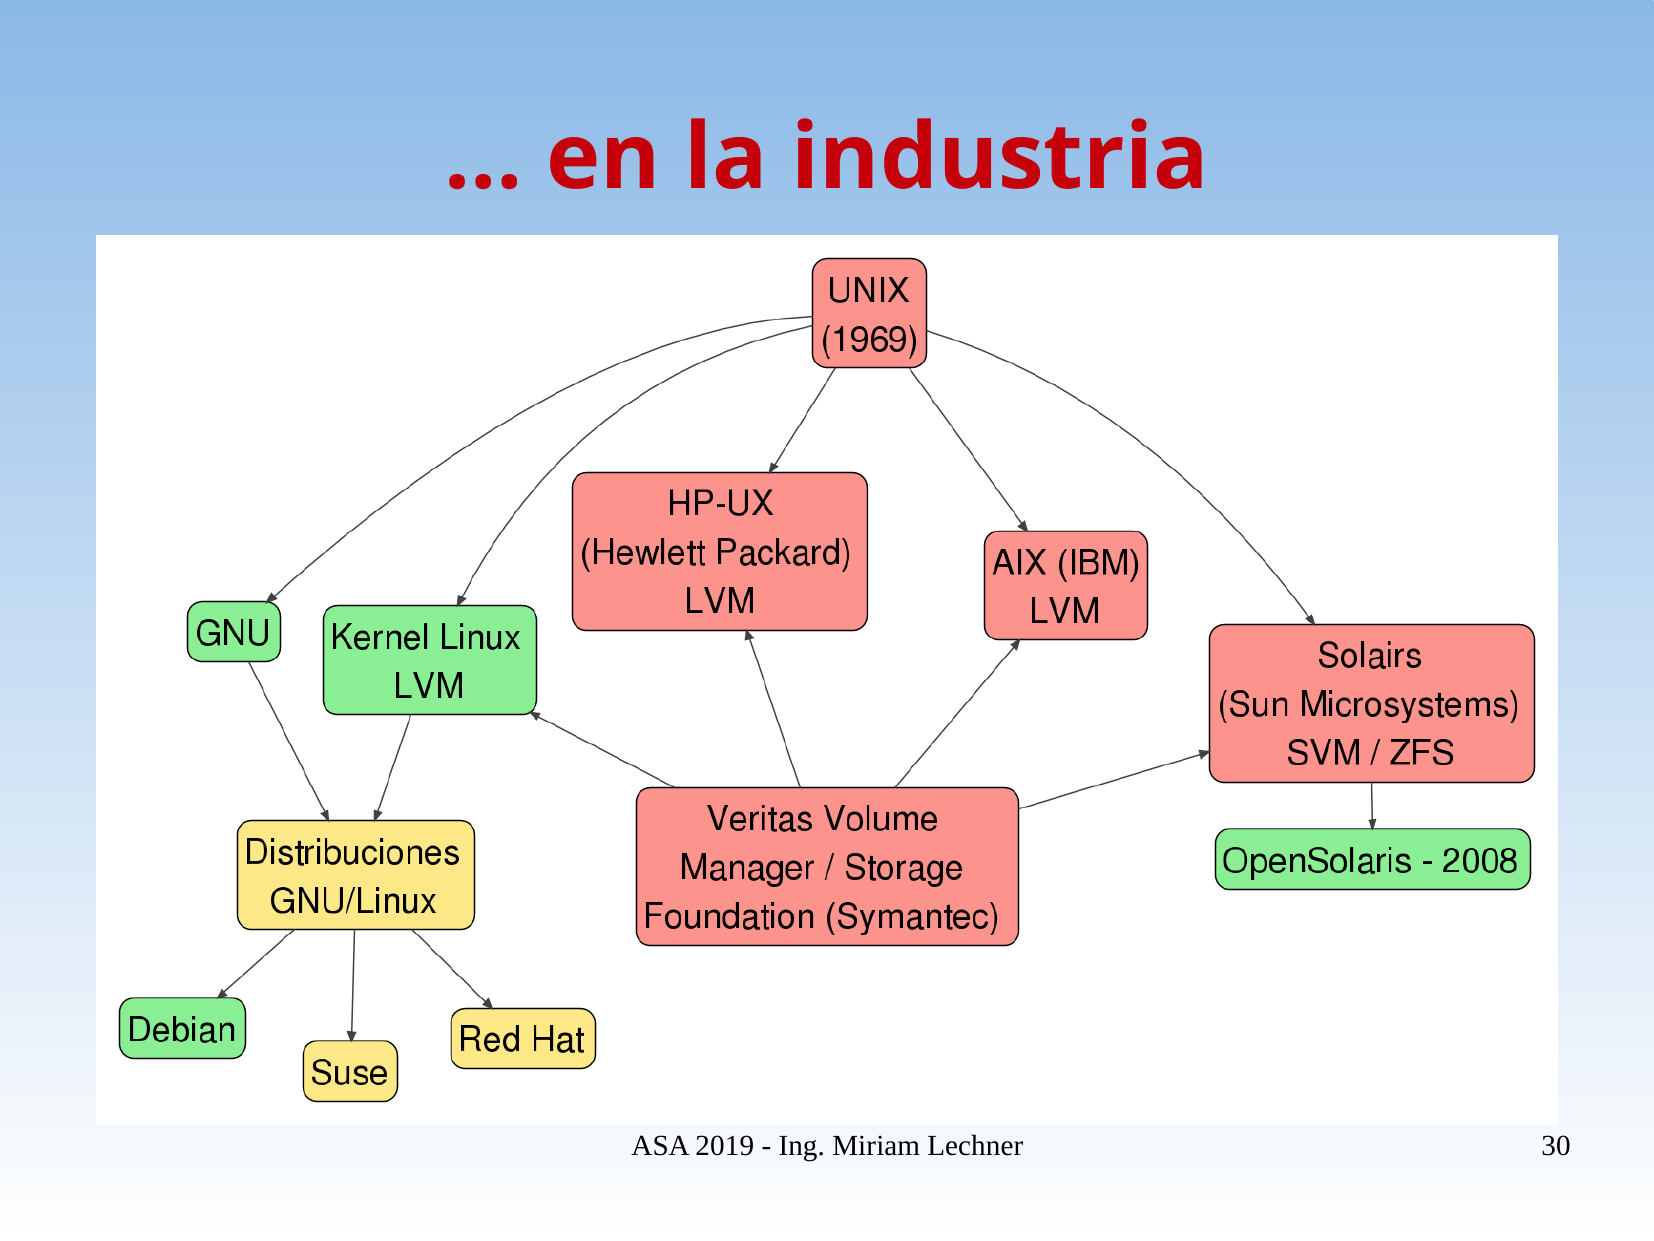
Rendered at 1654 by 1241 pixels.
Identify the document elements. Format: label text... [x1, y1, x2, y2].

title … en la industria [82, 49, 1571, 257]
picture [96, 235, 1558, 1125]
